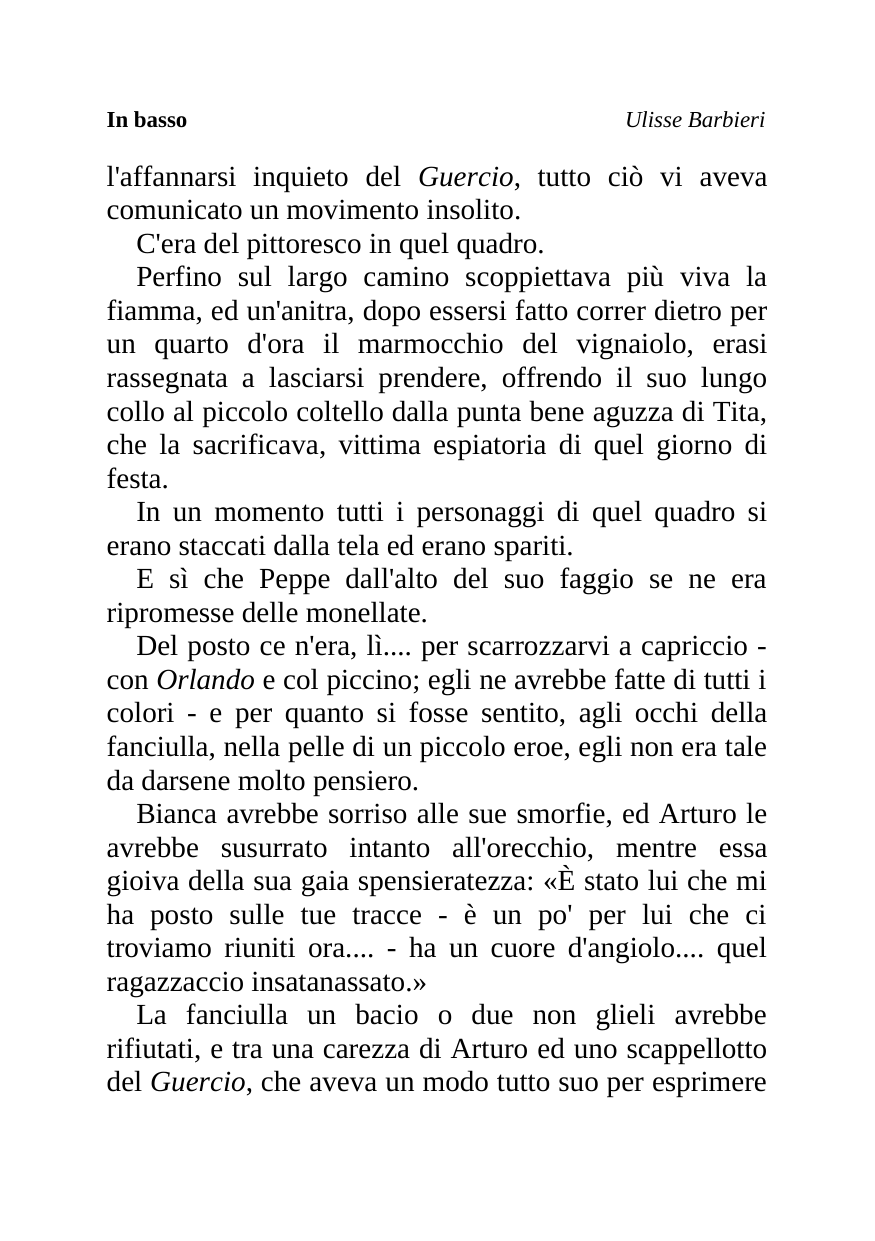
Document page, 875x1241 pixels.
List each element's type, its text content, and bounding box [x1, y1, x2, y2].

text E sì che Peppe dall'alto del suo faggio se ne era ripromesse delle monellate. [106, 561, 768, 628]
text Perfino sul largo camino scoppiettava più viva la fiamma, ed un'anitra, dopo essersi fatto correr dietro per un quarto d'ora il marmocchio del vignaiolo, erasi rassegnata a lasciarsi prendere, offrendo il suo lungo collo al piccolo coltello dalla punta bene aguzza di Tita, che la sacrificava, vittima espiatoria di quel giorno di festa. [106, 259, 768, 494]
text Del posto ce n'era, lì.... per scarrozzarvi a capriccio - con Orlando e col piccino; egli ne avrebbe fatte di tutti i colori - e per quanto si fosse sentito, agli occhi della fanciulla, nella pelle di un piccolo eroe, egli non era tale da darsene molto pensiero. [106, 628, 768, 796]
text C'era del pittoresco in quel quadro. [106, 226, 768, 259]
text Bianca avrebbe sorriso alle sue smorfie, ed Arturo le avrebbe susurrato intanto all'orecchio, mentre essa gioiva della sua gaia spensieratezza: «È stato lui che mi ha posto sulle tue tracce - è un po' per lui che ci troviamo riuniti ora.... - ha un cuore d'angiolo.... quel ragazzaccio insatanassato.» [106, 796, 768, 997]
text l'affannarsi inquieto del Guercio, tutto ciò vi aveva comunicato un movimento insolito. [106, 159, 768, 226]
text In un momento tutti i personaggi di quel quadro si erano staccati dalla tela ed erano spariti. [106, 494, 768, 561]
text La fanciulla un bacio o due non glieli avrebbe rifiutati, e tra una carezza di Arturo ed uno scappellotto del Guercio, che aveva un modo tutto suo per esprimere [106, 997, 768, 1098]
